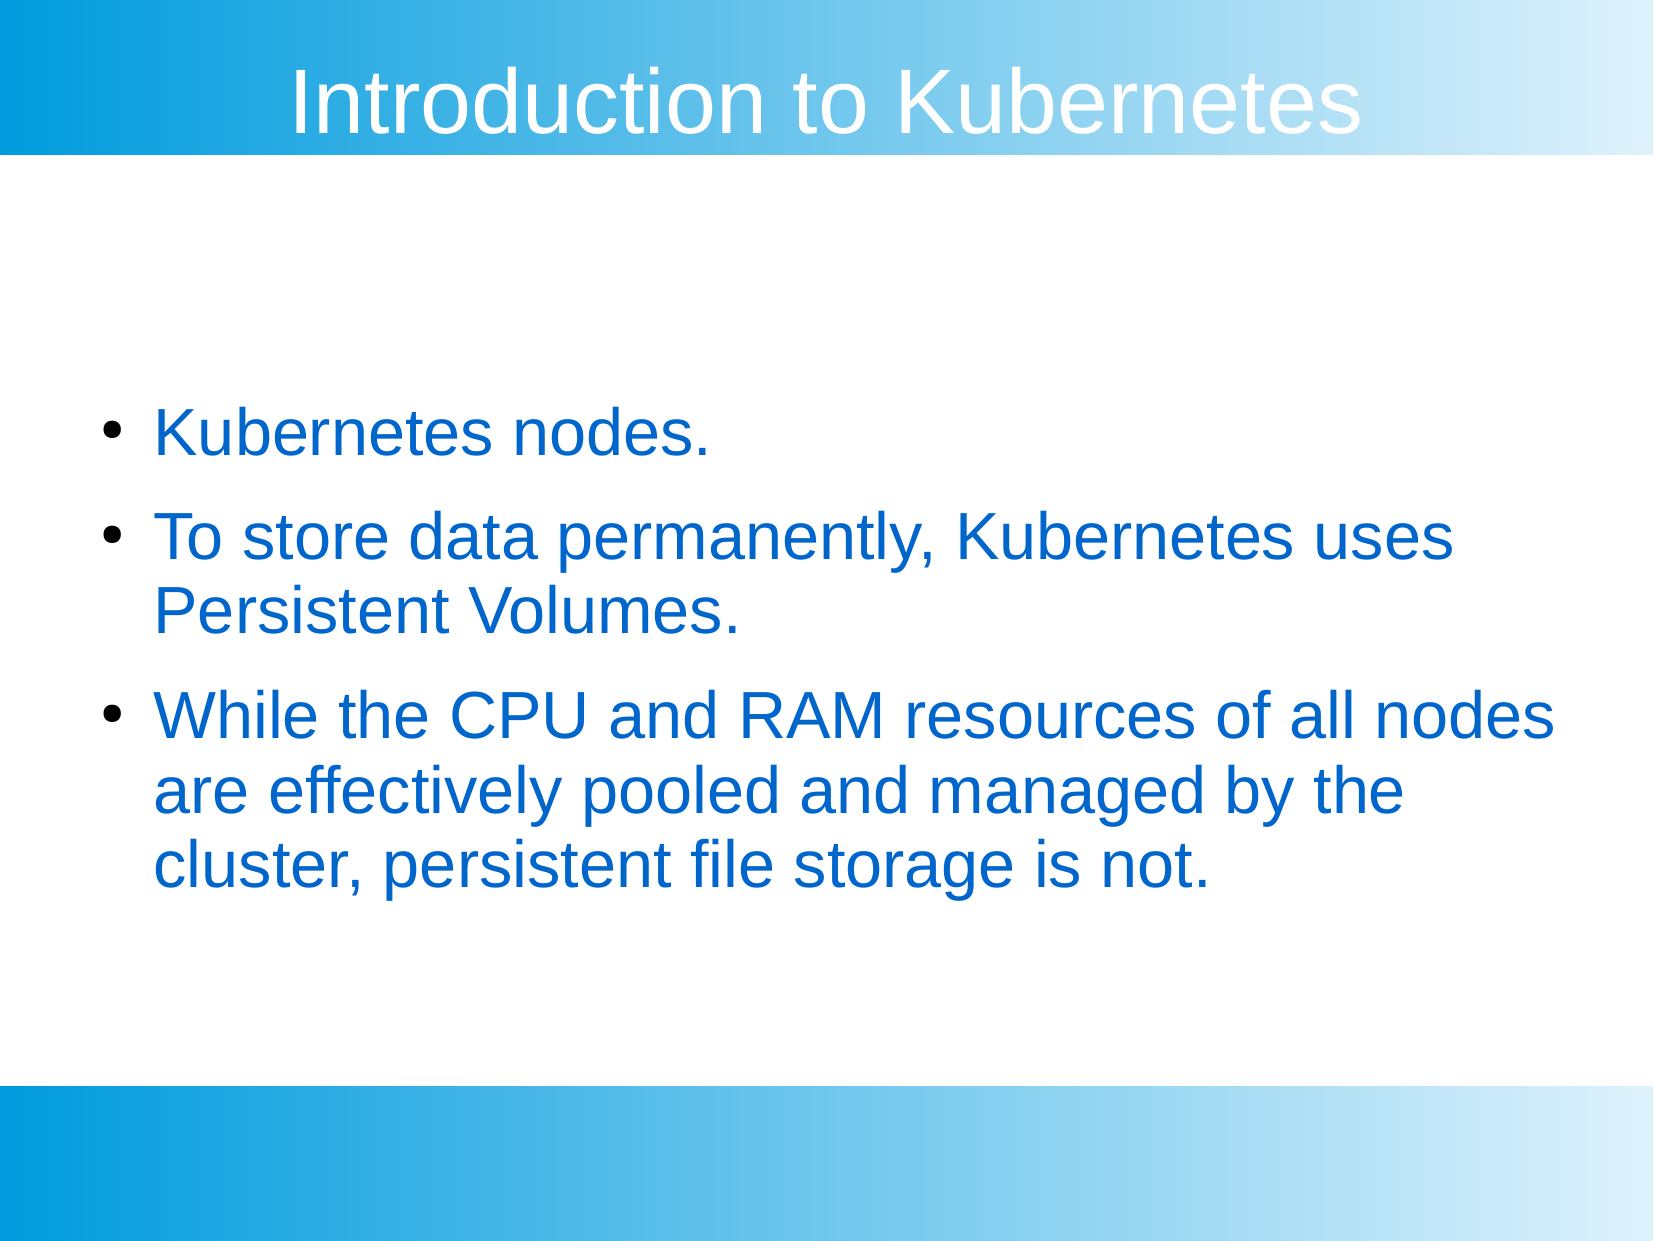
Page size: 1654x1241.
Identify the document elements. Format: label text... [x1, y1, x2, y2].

list Kubernetes nodes. To store data permanently, Kubernetes uses Persistent Volumes. While the CPU and RAM resources of all nodes are effectively pooled and managed by the cluster, persistent file storage is not. [82, 290, 1571, 756]
title Introduction to Kubernetes [82, 49, 1571, 155]
